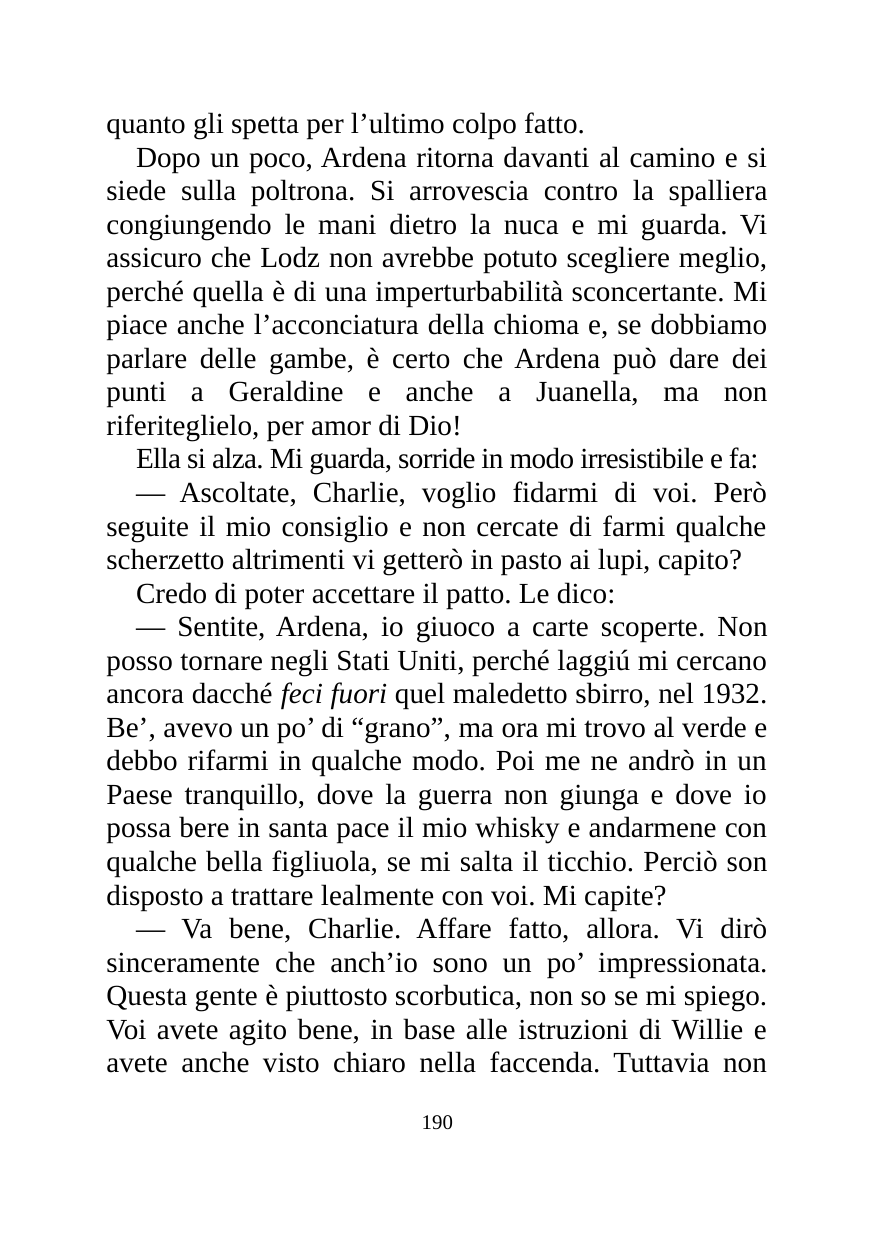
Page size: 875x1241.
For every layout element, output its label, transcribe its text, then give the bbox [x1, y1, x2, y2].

text quanto gli spetta per l’ultimo colpo fatto. [106, 106, 768, 140]
text Credo di poter accettare il patto. Le dico: [106, 576, 768, 609]
text — Va bene, Charlie. Affare fatto, allora. Vi dirò sinceramente che anch’io sono un po’ impressionata. Questa gente è piuttosto scorbutica, non so se mi spiego. Voi avete agito bene, in base alle istruzioni di Willie e avete anche visto chiaro nella faccenda. Tuttavia non [106, 911, 768, 1079]
text Dopo un poco, Ardena ritorna davanti al camino e si siede sulla poltrona. Si arrovescia contro la spalliera congiungendo le mani dietro la nuca e mi guarda. Vi assicuro che Lodz non avrebbe potuto scegliere meglio, perché quella è di una imperturbabilità sconcertante. Mi piace anche l’acconciatura della chioma e, se dobbiamo parlare delle gambe, è certo che Ardena può dare dei punti a Geraldine e anche a Juanella, ma non riferiteglielo, per amor di Dio! [106, 140, 768, 442]
text — Sentite, Ardena, io giuoco a carte scoperte. Non posso tornare negli Stati Uniti, perché laggiú mi cercano ancora dacché feci fuori quel maledetto sbirro, nel 1932. Be’, avevo un po’ di “grano”, ma ora mi trovo al verde e debbo rifarmi in qualche modo. Poi me ne andrò in un Paese tranquillo, dove la guerra non giunga e dove io possa bere in santa pace il mio whisky e andarmene con qualche bella figliuola, se mi salta il ticchio. Perciò son disposto a trattare lealmente con voi. Mi capite? [106, 609, 768, 911]
text Ella si alza. Mi guarda, sorride in modo irresistibile e fa: [106, 442, 768, 475]
text — Ascoltate, Charlie, voglio fidarmi di voi. Però seguite il mio consiglio e non cercate di farmi qualche scherzetto altrimenti vi getterò in pasto ai lupi, capito? [106, 475, 768, 576]
